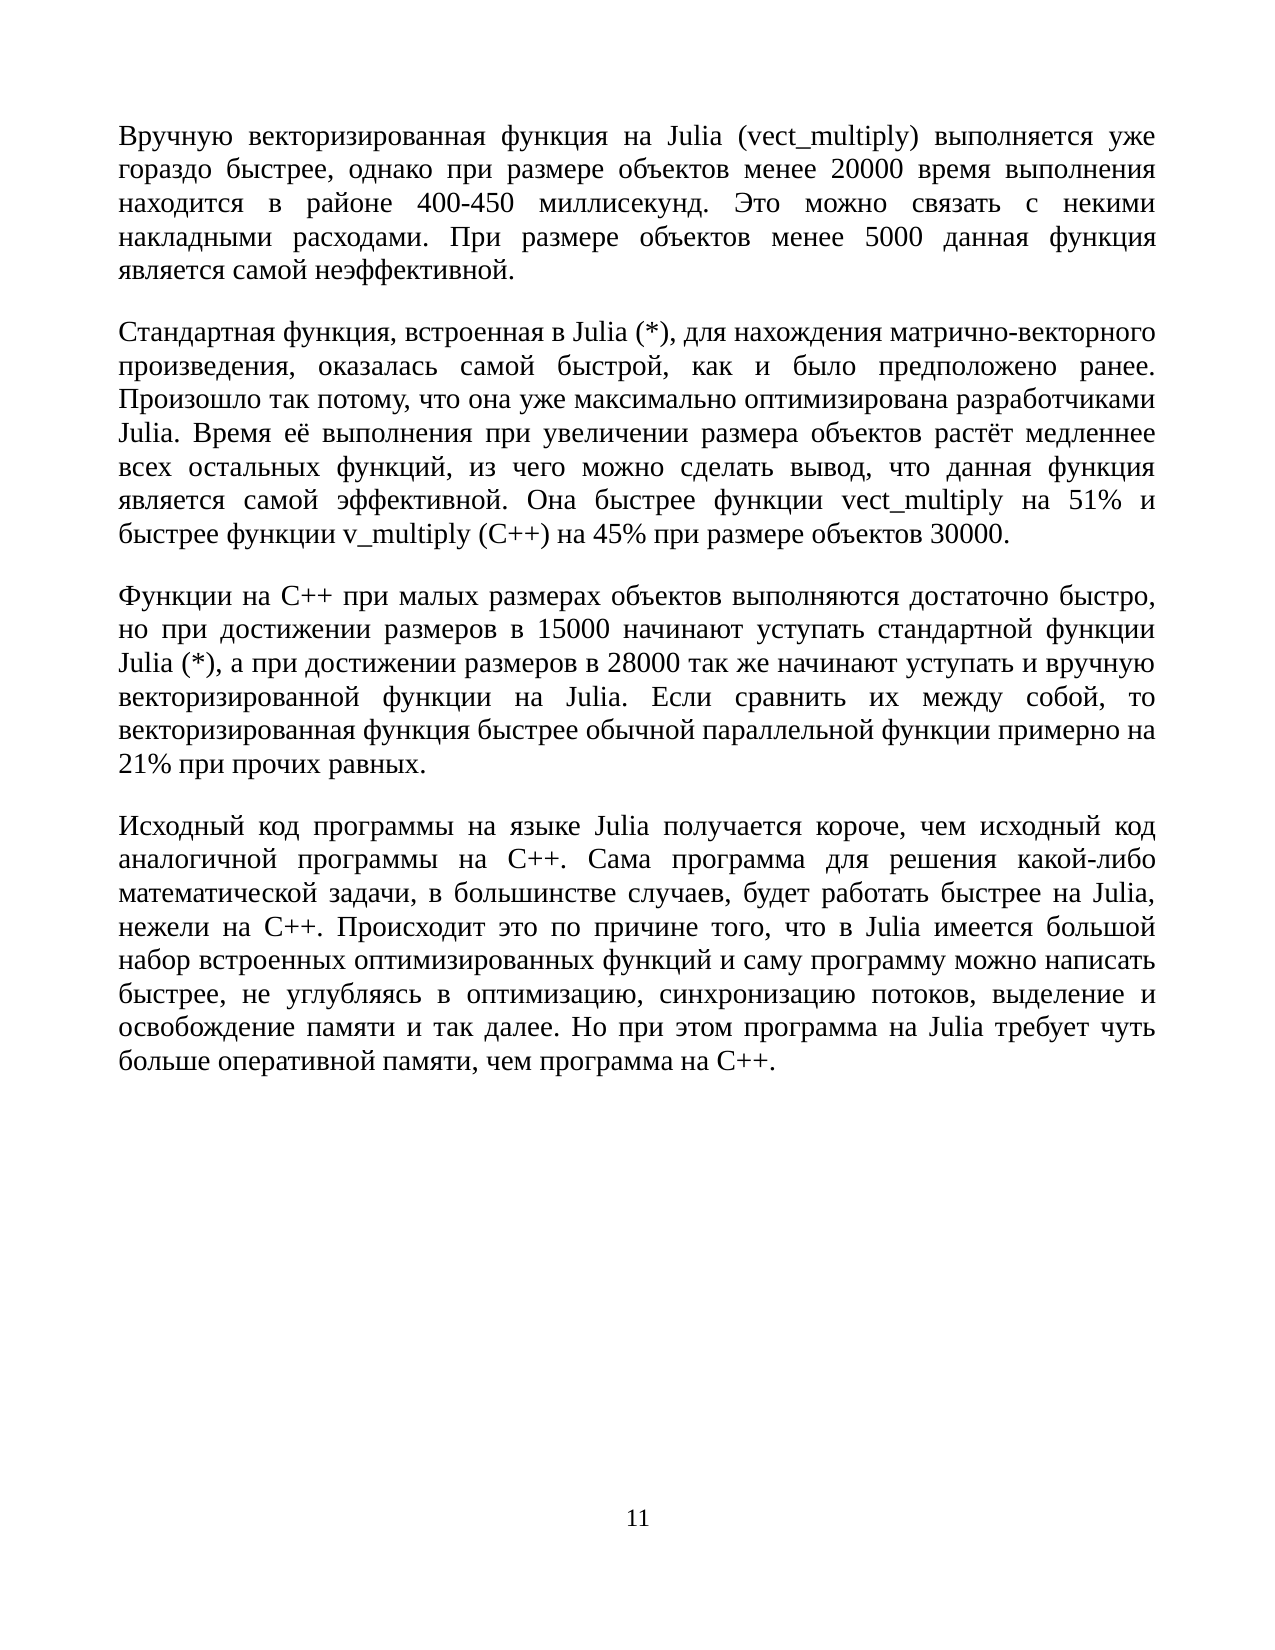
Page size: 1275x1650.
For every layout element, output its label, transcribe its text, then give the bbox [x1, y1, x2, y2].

text Исходный код программы на языке Julia получается короче, чем исходный код аналогичной программы на C++. Сама программа для решения какой-либо математической задачи, в большинстве случаев, будет работать быстрее на Julia, нежели на C++. Происходит это по причине того, что в Julia имеется большой набор встроенных оптимизированных функций и саму программу можно написать быстрее, не углубляясь в оптимизацию, синхронизацию потоков, выделение и освобождение памяти и так далее. Но при этом программа на Julia требует чуть больше оперативной памяти, чем программа на C++. [118, 808, 1157, 1076]
text Стандартная функция, встроенная в Julia (*), для нахождения матрично-векторного произведения, оказалась самой быстрой, как и было предположено ранее. Произошло так потому, что она уже максимально оптимизирована разработчиками Julia. Время её выполнения при увеличении размера объектов растёт медленнее всех остальных функций, из чего можно сделать вывод, что данная функция является самой эффективной. Она быстрее функции vect_multiply на 51% и быстрее функции v_multiply (C++) на 45% при размере объектов 30000. [118, 314, 1157, 549]
text Вручную векторизированная функция на Julia (vect_multiply) выполняется уже гораздо быстрее, однако при размере объектов менее 20000 время выполнения находится в районе 400-450 миллисекунд. Это можно связать с некими накладными расходами. При размере объектов менее 5000 данная функция является самой неэффективной. [118, 118, 1157, 286]
text Функции на C++ при малых размерах объектов выполняются достаточно быстро, но при достижении размеров в 15000 начинают уступать стандартной функции Julia (*), а при достижении размеров в 28000 так же начинают уступать и вручную векторизированной функции на Julia. Если сравнить их между собой, то векторизированная функция быстрее обычной параллельной функции примерно на 21% при прочих равных. [118, 578, 1157, 779]
